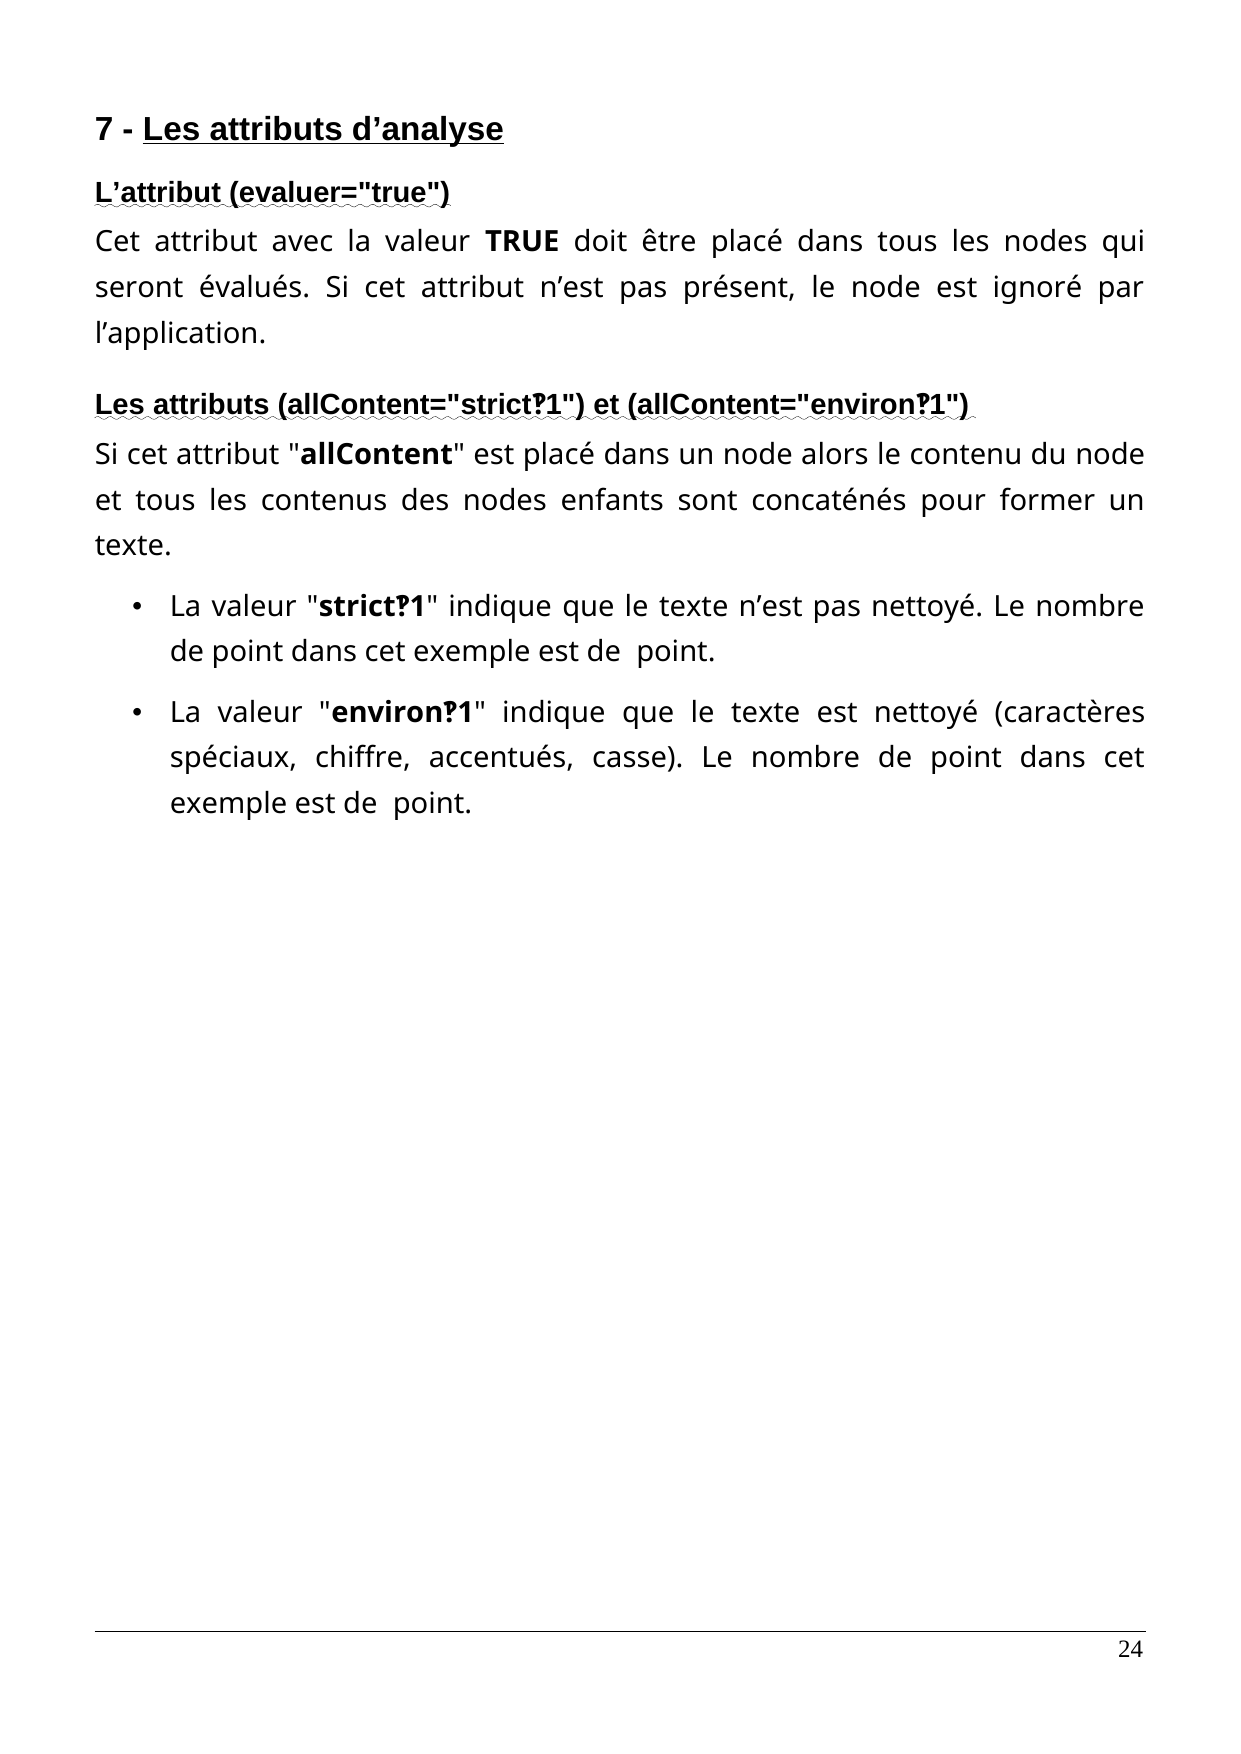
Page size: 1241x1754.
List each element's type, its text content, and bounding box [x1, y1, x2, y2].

subtitle L’attribut (evaluer="true") [94, 175, 1146, 208]
subtitle Les attributs (allContent="strict‽1") et (allContent="environ‽1") [94, 387, 1146, 421]
text Cet attribut avec la valeur TRUE doit être placé dans tous les nodes qui seront évalués. Si cet attribut n’est pas présent, le node est ignoré par l’application. [94, 221, 1146, 352]
list La valeur "environ‽1" indique que le texte est nettoyé (caractères spéciaux, chiffre, accentués, casse). Le nombre de point dans cet exemple est de point. [132, 691, 1146, 822]
subtitle Les attributs d’analyse [94, 109, 1146, 148]
text Si cet attribut "allContent" est placé dans un node alors le contenu du node et tous les contenus des nodes enfants sont concaténés pour former un texte. [94, 433, 1146, 564]
list La valeur "strict‽1" indique que le texte n’est pas nettoyé. Le nombre de point dans cet exemple est de point. [132, 585, 1146, 670]
